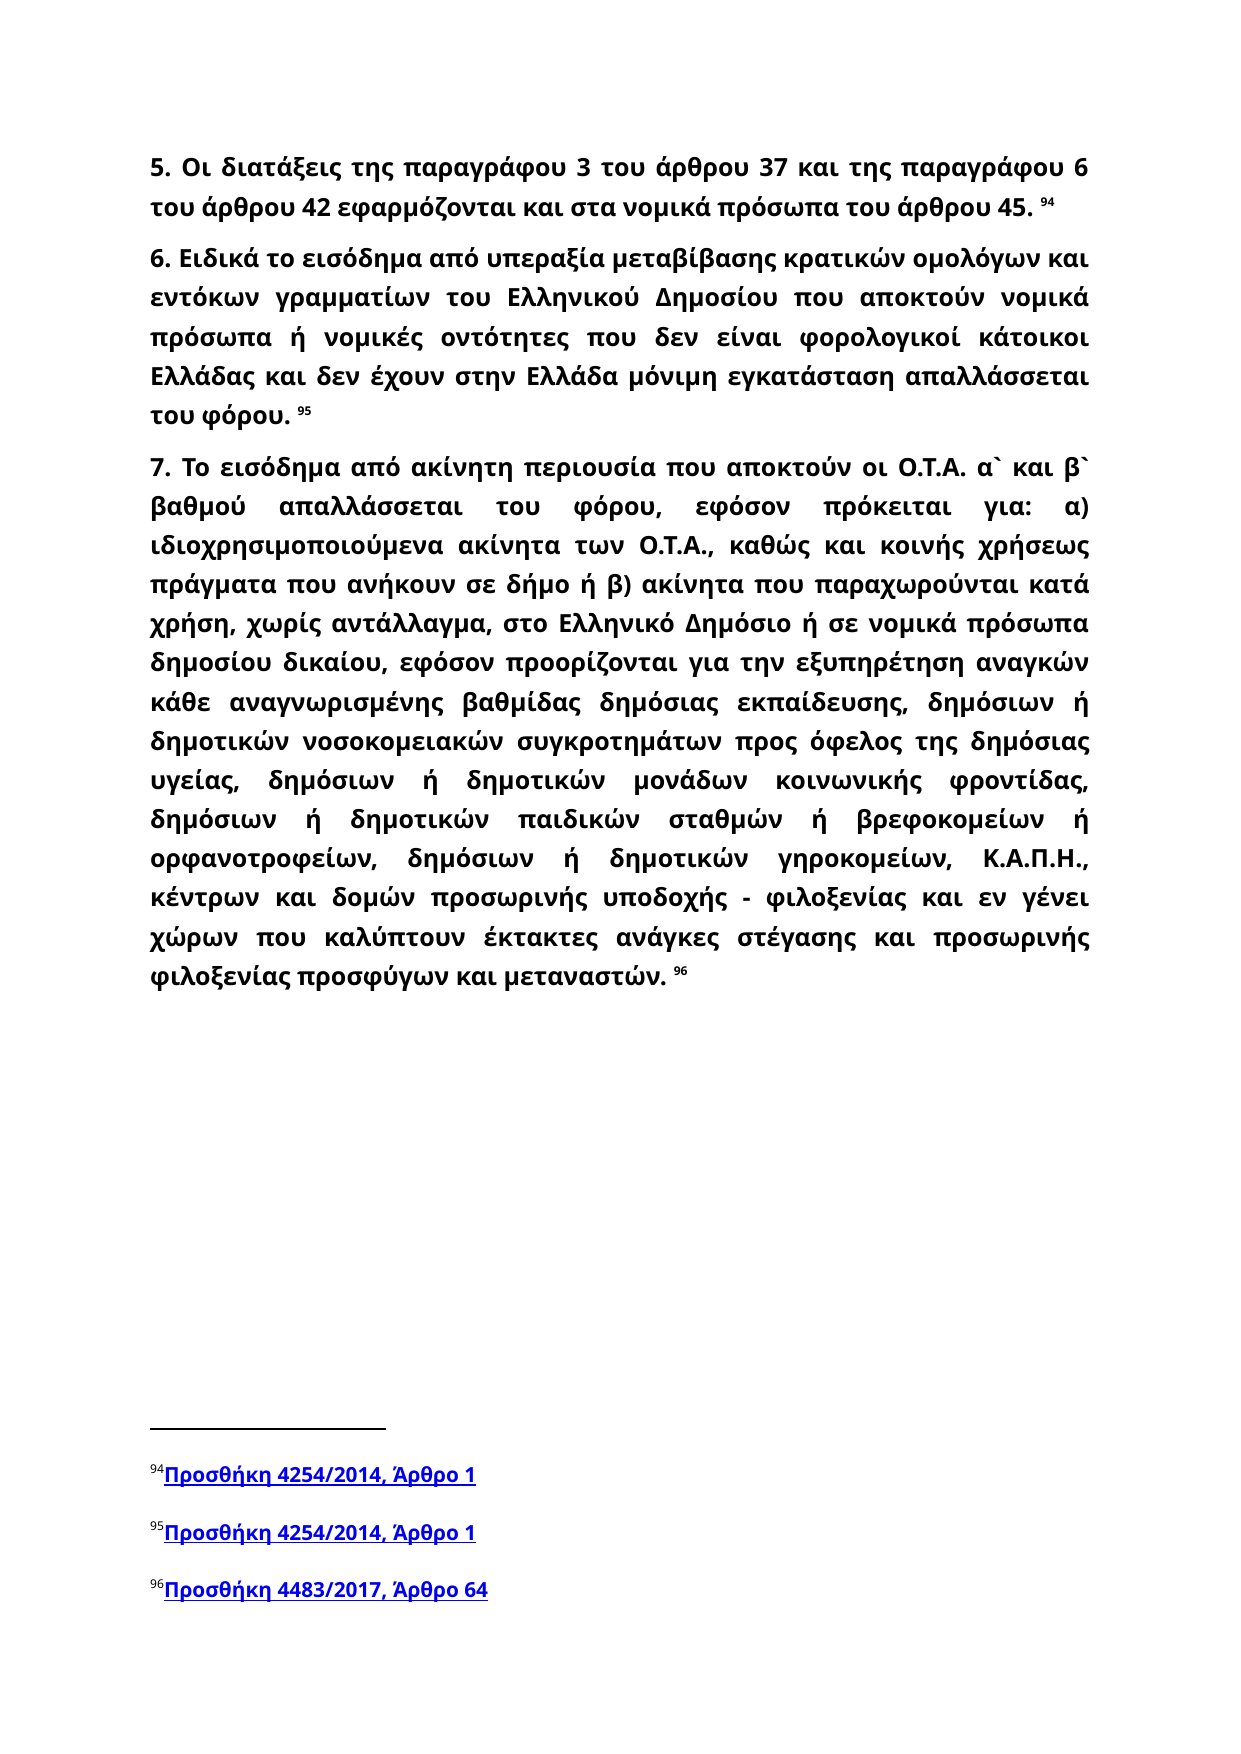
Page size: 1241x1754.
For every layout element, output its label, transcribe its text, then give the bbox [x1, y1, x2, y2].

text 6. Ειδικά το εισόδημα από υπεραξία μεταβίβασης κρατικών ομολόγων και εντόκων γραμματίων του Ελληνικού Δημοσίου που αποκτούν νομικά πρόσωπα ή νομικές οντότητες που δεν είναι φορολογικοί κάτοικοι Ελλάδας και δεν έχουν στην Ελλάδα μόνιμη εγκατάσταση απαλλάσσεται του φόρου. [150, 241, 1090, 432]
text Προσθήκη 4483/2017, Άρθρο 64 [150, 1576, 1090, 1604]
text 5. Οι διατάξεις της παραγράφου 3 του άρθρου 37 και της παραγράφου 6 του άρθρου 42 εφαρμόζονται και στα νομικά πρόσωπα του άρθρου 45. [150, 150, 1090, 223]
text 7. Το εισόδημα από ακίνητη περιουσία που αποκτούν οι Ο.Τ.Α. α` και β` βαθμού απαλλάσσεται του φόρου, εφόσον πρόκειται για: α) ιδιοχρησιμοποιούμενα ακίνητα των Ο.Τ.Α., καθώς και κοινής χρήσεως πράγματα που ανήκουν σε δήμο ή β) ακίνητα που παραχωρούνται κατά χρήση, χωρίς αντάλλαγμα, στο Ελληνικό Δημόσιο ή σε νομικά πρόσωπα δημοσίου δικαίου, εφόσον προορίζονται για την εξυπηρέτηση αναγκών κάθε αναγνωρισμένης βαθμίδας δημόσιας εκπαίδευσης, δημόσιων ή δημοτικών νοσοκομειακών συγκροτημάτων προς όφελος της δημόσιας υγείας, δημόσιων ή δημοτικών μονάδων κοινωνικής φροντίδας, δημόσιων ή δημοτικών παιδικών σταθμών ή βρεφοκομείων ή ορφανοτροφείων, δημόσιων ή δημοτικών γηροκομείων, Κ.Α.Π.Η., κέντρων και δομών προσωρινής υποδοχής - φιλοξενίας και εν γένει χώρων που καλύπτουν έκτακτες ανάγκες στέγασης και προσωρινής φιλοξενίας προσφύγων και μεταναστών. [150, 449, 1090, 992]
text Προσθήκη 4254/2014, Άρθρο 1 [150, 1518, 1090, 1546]
text Προσθήκη 4254/2014, Άρθρο 1 [150, 1460, 1090, 1489]
